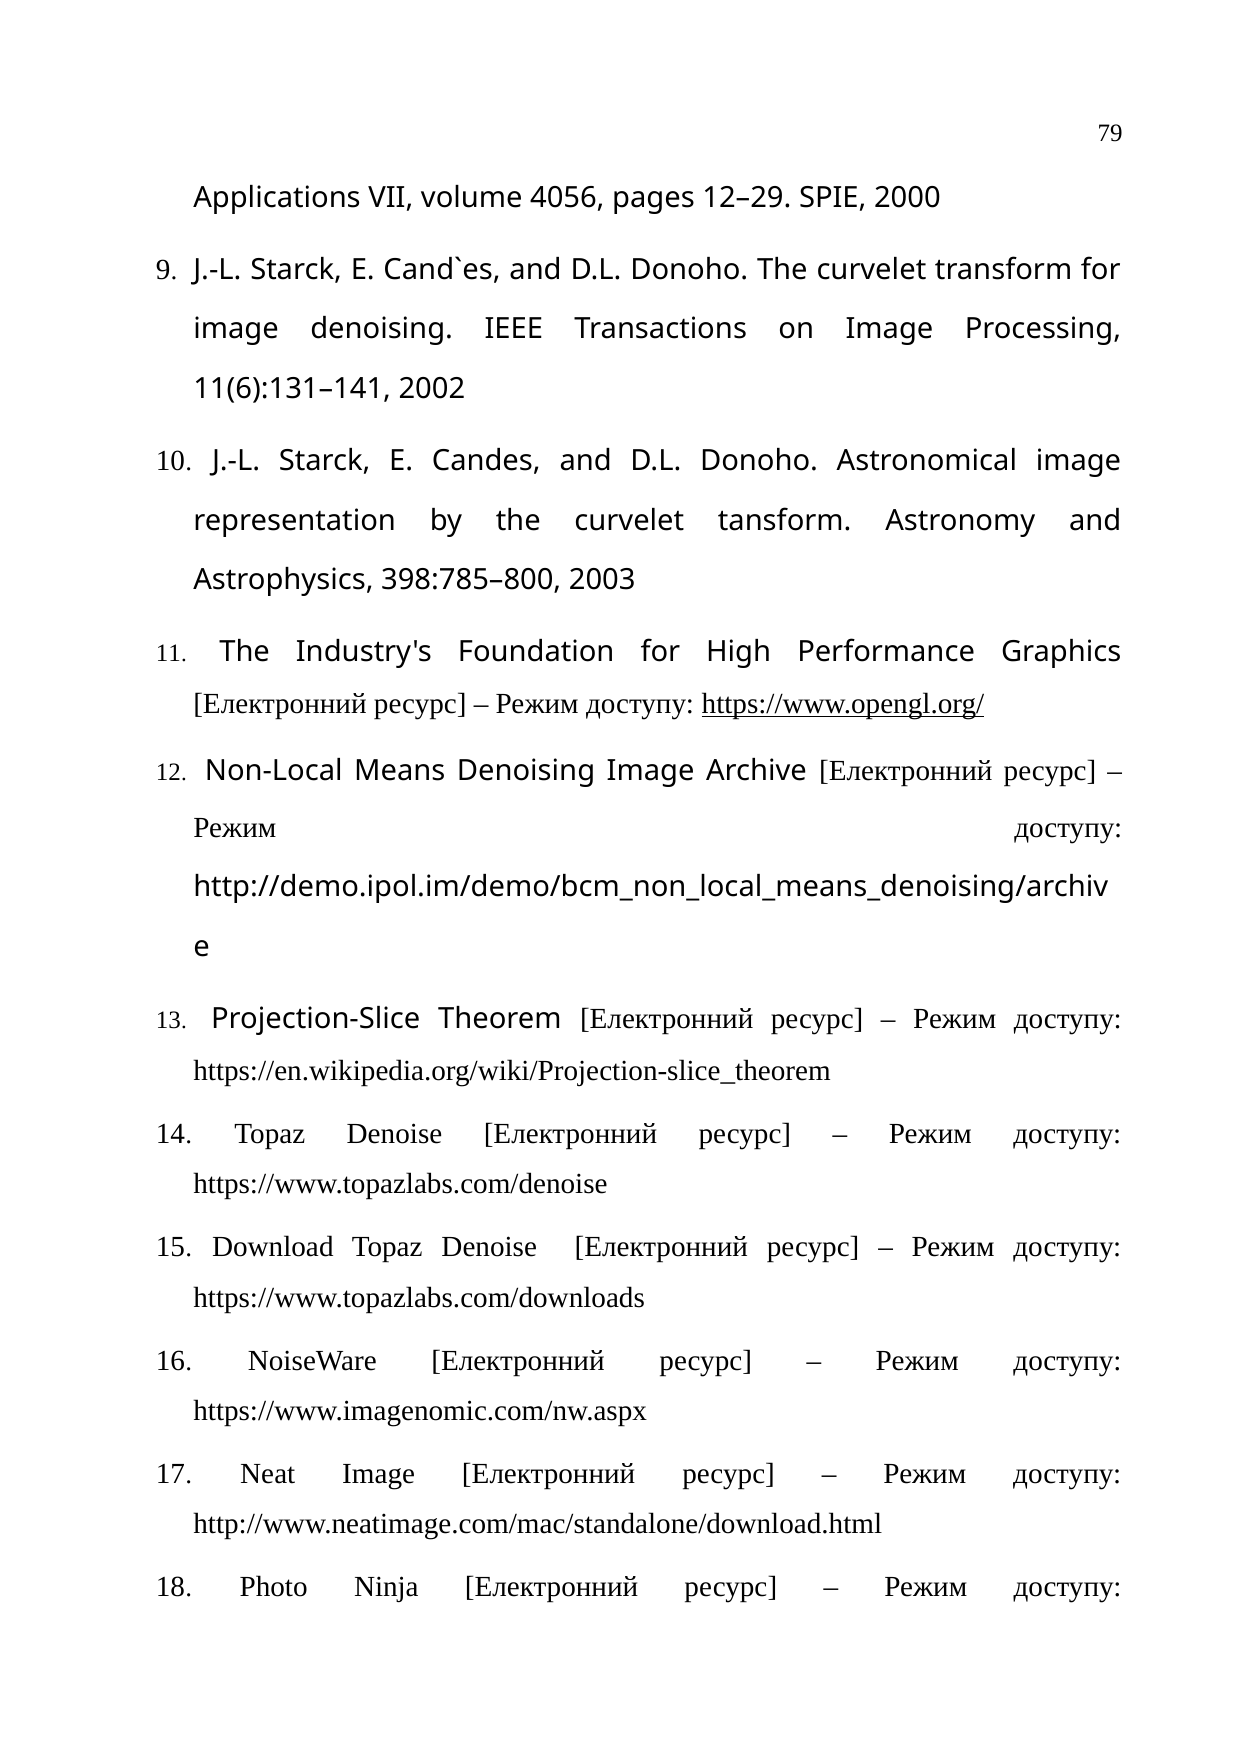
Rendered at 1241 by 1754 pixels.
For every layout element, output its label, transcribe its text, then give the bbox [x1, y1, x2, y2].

list Topaz Denoise [Електронний ресурс] – Режим доступу: https://www.topazlabs.com/denoise [156, 1116, 1122, 1200]
list Download Topaz Denoise [Електронний ресурс] – Режим доступу: https://www.topazlabs.com/downloads [156, 1229, 1122, 1313]
list Neat Image [Електронний ресурс] – Режим доступу: http://www.neatimage.com/mac/standalone/download.html [156, 1456, 1122, 1540]
list Photo Ninja [Електронний ресурс] – Режим доступу: [156, 1569, 1122, 1603]
list J.-L. Starck, E. Cand`es, and D.L. Donoho. The curvelet transform for image denoising. IEEE Transactions on Image Processing, 11(6):131–141, 2002 [156, 248, 1122, 407]
list Non-Local Means Denoising Image Archive [Електронний ресурс] – Режим доступу: http://demo.ipol.im/demo/bcm_non_local_means_denoising/archive [156, 749, 1122, 964]
list NoiseWare [Електронний ресурс] – Режим доступу: https://www.imagenomic.com/nw.aspx [156, 1343, 1122, 1427]
list The Industry's Foundation for High Performance Graphics [Електронний ресурс] – Режим доступу: https://www.opengl.org/ [156, 630, 1122, 720]
list Applications VII, volume 4056, pages 12–29. SPIE, 2000 [156, 176, 1122, 216]
list Projection-Slice Theorem [Електронний ресурс] – Режим доступу: https://en.wikipedia.org/wiki/Projection-slice_theorem [156, 997, 1122, 1087]
list J.-L. Starck, E. Candes, and D.L. Donoho. Astronomical image representation by the curvelet tansform. Astronomy and Astrophysics, 398:785–800, 2003 [156, 439, 1122, 598]
